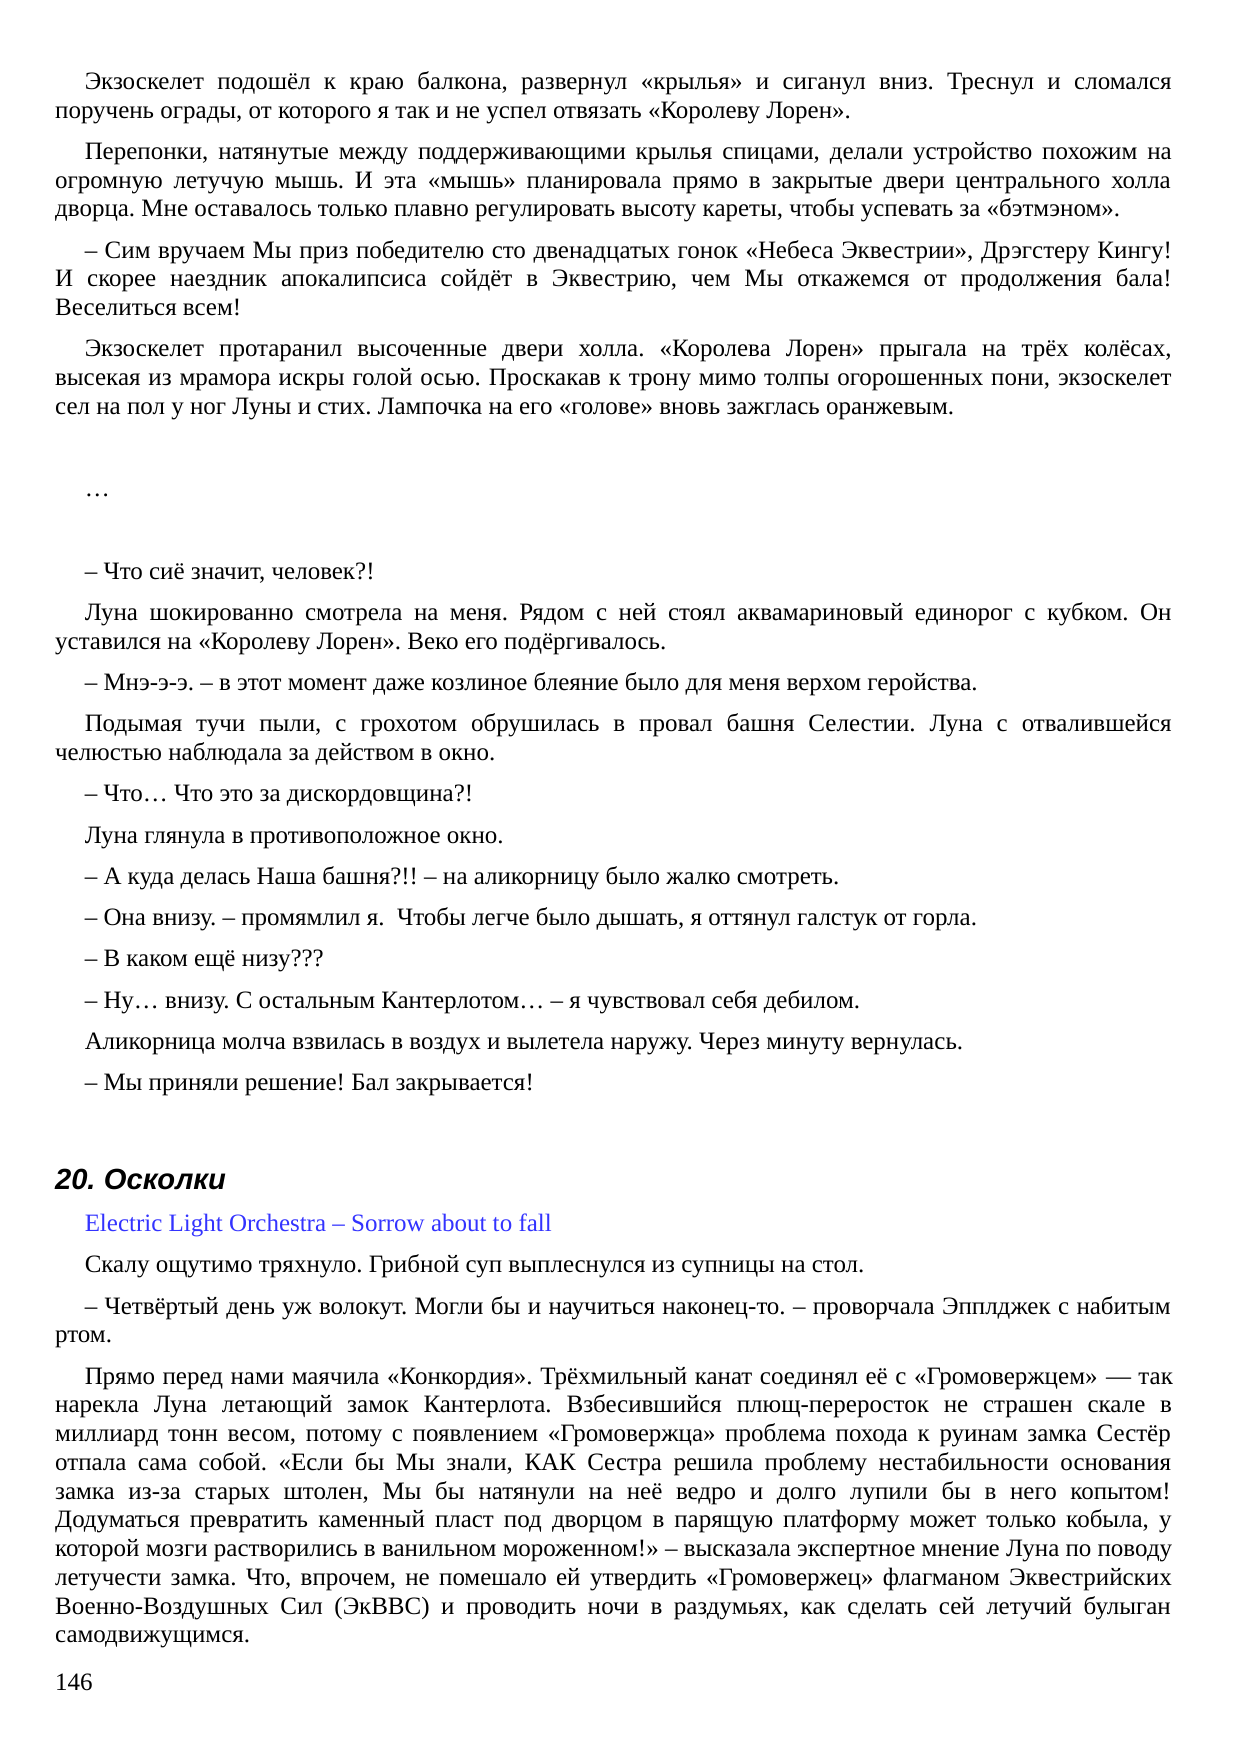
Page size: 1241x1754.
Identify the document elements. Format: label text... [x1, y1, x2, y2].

text – Сим вручаем Мы приз победителю сто двенадцатых гонок «Небеса Эквестрии», Дрэгстеру Кингу! И скорее наездник апокалипсиса сойдёт в Эквестрию, чем Мы откажемся от продолжения бала! Веселиться всем! [55, 235, 1173, 321]
text Подымая тучи пыли, с грохотом обрушилась в провал башня Селестии. Луна с отвалившейся челюстью наблюдала за действом в окно. [55, 708, 1173, 766]
text Луна глянула в противоположное окно. [55, 820, 1173, 848]
text Луна шокированно смотрела на меня. Рядом с ней стоял аквамариновый единорог с кубком. Он уставился на «Королеву Лорен». Веко его подёргивалось. [55, 597, 1173, 655]
text – Она внизу. – промямлил я. Чтобы легче было дышать, я оттянул галстук от горла. [55, 902, 1173, 931]
text – А куда делась Наша башня?!! – на аликорницу было жалко смотреть. [55, 861, 1173, 890]
text Экзоскелет подошёл к краю балкона, развернул «крылья» и сиганул вниз. Треснул и сломался поручень ограды, от которого я так и не успел отвязать «Королеву Лорен». [55, 66, 1173, 123]
text Electric Light Orchestra – Sorrow about to fall [55, 1208, 1173, 1237]
text Аликорница молча взвилась в воздух и вылетела наружу. Через минуту вернулась. [55, 1026, 1173, 1055]
text – Мы приняли решение! Бал закрывается! [55, 1067, 1173, 1096]
text – Что сиё значит, человек?! [55, 556, 1173, 585]
text Перепонки, натянутые между поддерживающими крылья спицами, делали устройство похожим на огромную летучую мышь. И эта «мышь» планировала прямо в закрытые двери центрального холла дворца. Мне оставалось только плавно регулировать высоту кареты, чтобы успевать за «бэтмэном». [55, 136, 1173, 222]
text – Что… Что это за дискордовщина?! [55, 778, 1173, 807]
text … [55, 473, 1173, 502]
text – В каком ещё низу??? [55, 943, 1173, 972]
subtitle 20. Осколки [55, 1162, 1173, 1196]
text Скалу ощутимо тряхнуло. Грибной суп выплеснулся из супницы на стол. [55, 1249, 1173, 1278]
text – Мнэ-э-э. – в этот момент даже козлиное блеяние было для меня верхом геройства. [55, 667, 1173, 696]
text – Четвёртый день уж волокут. Могли бы и научиться наконец-то. – проворчала Эпплджек с набитым ртом. [55, 1291, 1173, 1348]
text Прямо перед нами маячила «Конкордия». Трёхмильный канат соединял её с «Громовержцем» — так нарекла Луна летающий замок Кантерлота. Взбесившийся плющ-переросток не страшен скале в миллиард тонн весом, потому с появлением «Громовержца» проблема похода к руинам замка Сестёр отпала сама собой. «Если бы Мы знали, КАК Сестра решила проблему нестабильности основания замка из-за старых штолен, Мы бы натянули на неё ведро и долго лупили бы в него копытом! Додуматься превратить каменный пласт под дворцом в парящую платформу может только кобыла, у которой мозги растворились в ванильном мороженном!» – высказала экспертное мнение Луна по поводу летучести замка. Что, впрочем, не помешало ей утвердить «Громовержец» флагманом Эквестрийских Военно-Воздушных Сил (ЭкВВС) и проводить ночи в раздумьях, как сделать сей летучий булыган самодвижущимся. [55, 1361, 1173, 1648]
text Экзоскелет протаранил высоченные двери холла. «Королева Лорен» прыгала на трёх колёсах, высекая из мрамора искры голой осью. Проскакав к трону мимо толпы огорошенных пони, экзоскелет сел на пол у ног Луны и стих. Лампочка на его «голове» вновь зажглась оранжевым. [55, 333, 1173, 420]
text – Ну… внизу. С остальным Кантерлотом… – я чувствовал себя дебилом. [55, 985, 1173, 1013]
